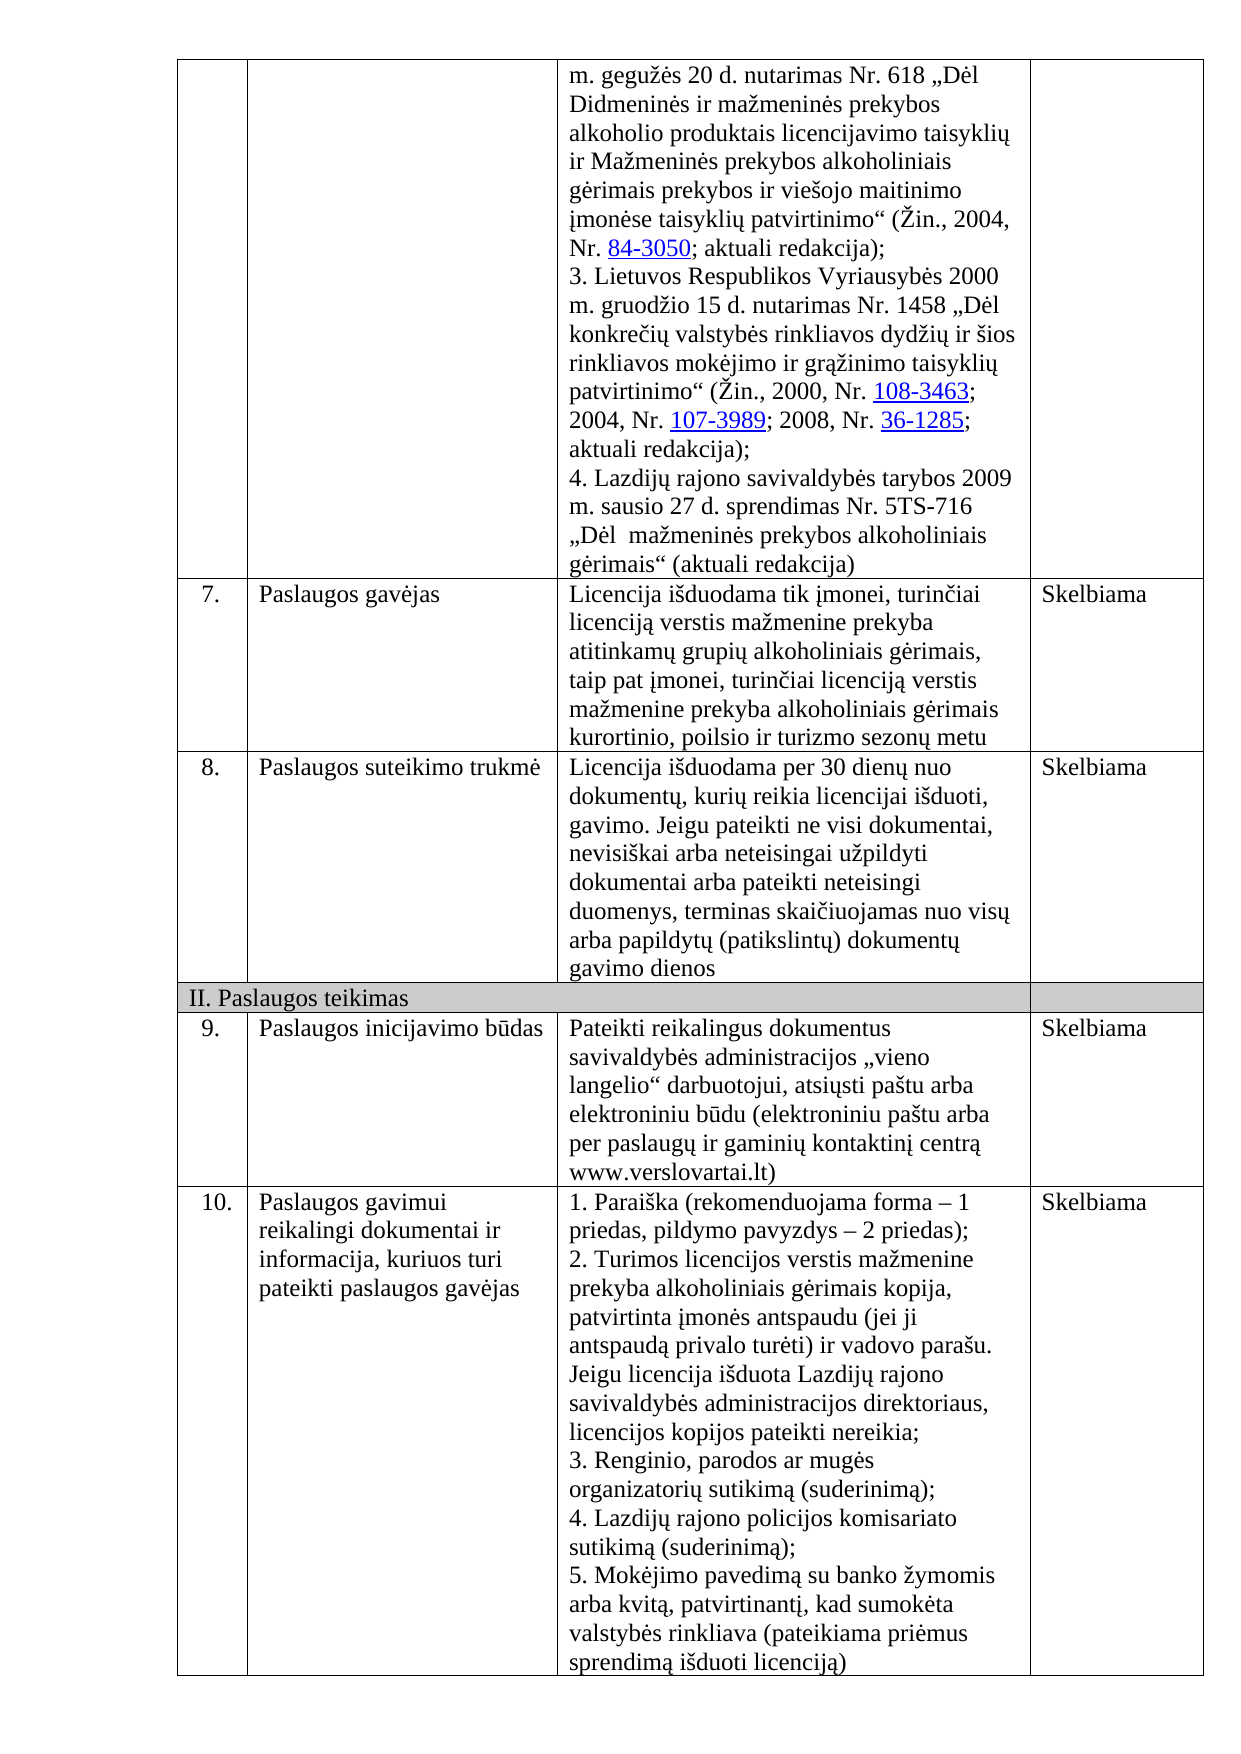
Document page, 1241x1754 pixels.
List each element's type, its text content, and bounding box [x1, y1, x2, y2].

table_cell Skelbiama [1031, 579, 1203, 751]
table_cell Licencija išduodama per 30 dienų nuo dokumentų, kurių reikia licencijai išduoti, gavimo. Jeigu pateikti ne visi dokumentai, nevisiškai arba neteisingai užpildyti dokumentai arba pateikti neteisingi duomenys, terminas skaičiuojamas nuo visų arba papildytų (patikslintų) dokumentų gavimo dienos [558, 752, 1030, 982]
table_cell Paslaugos inicijavimo būdas [248, 1013, 557, 1186]
table_cell Skelbiama [1031, 1013, 1203, 1186]
table_cell 9. [178, 1013, 247, 1186]
table_cell Licencija išduodama tik įmonei, turinčiai licenciją verstis mažmenine prekyba atitinkamų grupių alkoholiniais gėrimais, taip pat įmonei, turinčiai licenciją verstis mažmenine prekyba alkoholiniais gėrimais kurortinio, poilsio ir turizmo sezonų metu [558, 579, 1030, 751]
table_cell Pateikti reikalingus dokumentus savivaldybės administracijos „vieno langelio“ darbuotojui, atsiųsti paštu arba elektroniniu būdu (elektroniniu paštu arba per paslaugų ir gaminių kontaktinį centrą www.verslovartai.lt) [558, 1013, 1030, 1186]
table_cell 8. [178, 752, 247, 982]
table_cell 7. [178, 579, 247, 751]
table_cell 1. Paraiška (rekomenduojama forma – 1 priedas, pildymo pavyzdys – 2 priedas); 2. Turimos licencijos verstis mažmenine prekyba alkoholiniais gėrimais kopija, patvirtinta įmonės antspaudu (jei ji antspaudą privalo turėti) ir vadovo parašu. Jeigu licencija išduota Lazdijų rajono savivaldybės administracijos direktoriaus, licencijos kopijos pateikti nereikia; 3. Renginio, parodos ar mugės organizatorių sutikimą (suderinimą); 4. Lazdijų rajono policijos komisariato sutikimą (suderinimą); 5. Mokėjimo pavedimą su banko žymomis arba kvitą, patvirtinantį, kad sumokėta valstybės rinkliava (pateikiama priėmus sprendimą išduoti licenciją) [558, 1187, 1030, 1675]
table_cell [178, 60, 247, 578]
table_cell Skelbiama [1031, 1187, 1203, 1675]
table_cell 10. [178, 1187, 247, 1675]
table_cell Skelbiama [1031, 752, 1203, 982]
table_cell Paslaugos gavėjas [248, 579, 557, 751]
table_cell II. Paslaugos teikimas [178, 983, 1030, 1012]
table_cell Paslaugos gavimui reikalingi dokumentai ir informacija, kuriuos turi pateikti paslaugos gavėjas [248, 1187, 557, 1675]
table_cell [248, 60, 557, 578]
table_cell m. gegužės 20 d. nutarimas Nr. 618 „Dėl Didmeninės ir mažmeninės prekybos alkoholio produktais licencijavimo taisyklių ir Mažmeninės prekybos alkoholiniais gėrimais prekybos ir viešojo maitinimo įmonėse taisyklių patvirtinimo“ (Žin., 2004, Nr. 84-3050; aktuali redakcija); 3. Lietuvos Respublikos Vyriausybės 2000 m. gruodžio 15 d. nutarimas Nr. 1458 „Dėl konkrečių valstybės rinkliavos dydžių ir šios rinkliavos mokėjimo ir grąžinimo taisyklių patvirtinimo“ (Žin., 2000, Nr. 108-3463; 2004, Nr. 107-3989; 2008, Nr. 36-1285; aktuali redakcija); 4. Lazdijų rajono savivaldybės tarybos 2009 m. sausio 27 d. sprendimas Nr. 5TS-716 „Dėl mažmeninės prekybos alkoholiniais gėrimais“ (aktuali redakcija) [558, 60, 1030, 578]
table_cell [1031, 60, 1203, 578]
table_cell [1031, 983, 1203, 1012]
table_cell Paslaugos suteikimo trukmė [248, 752, 557, 982]
